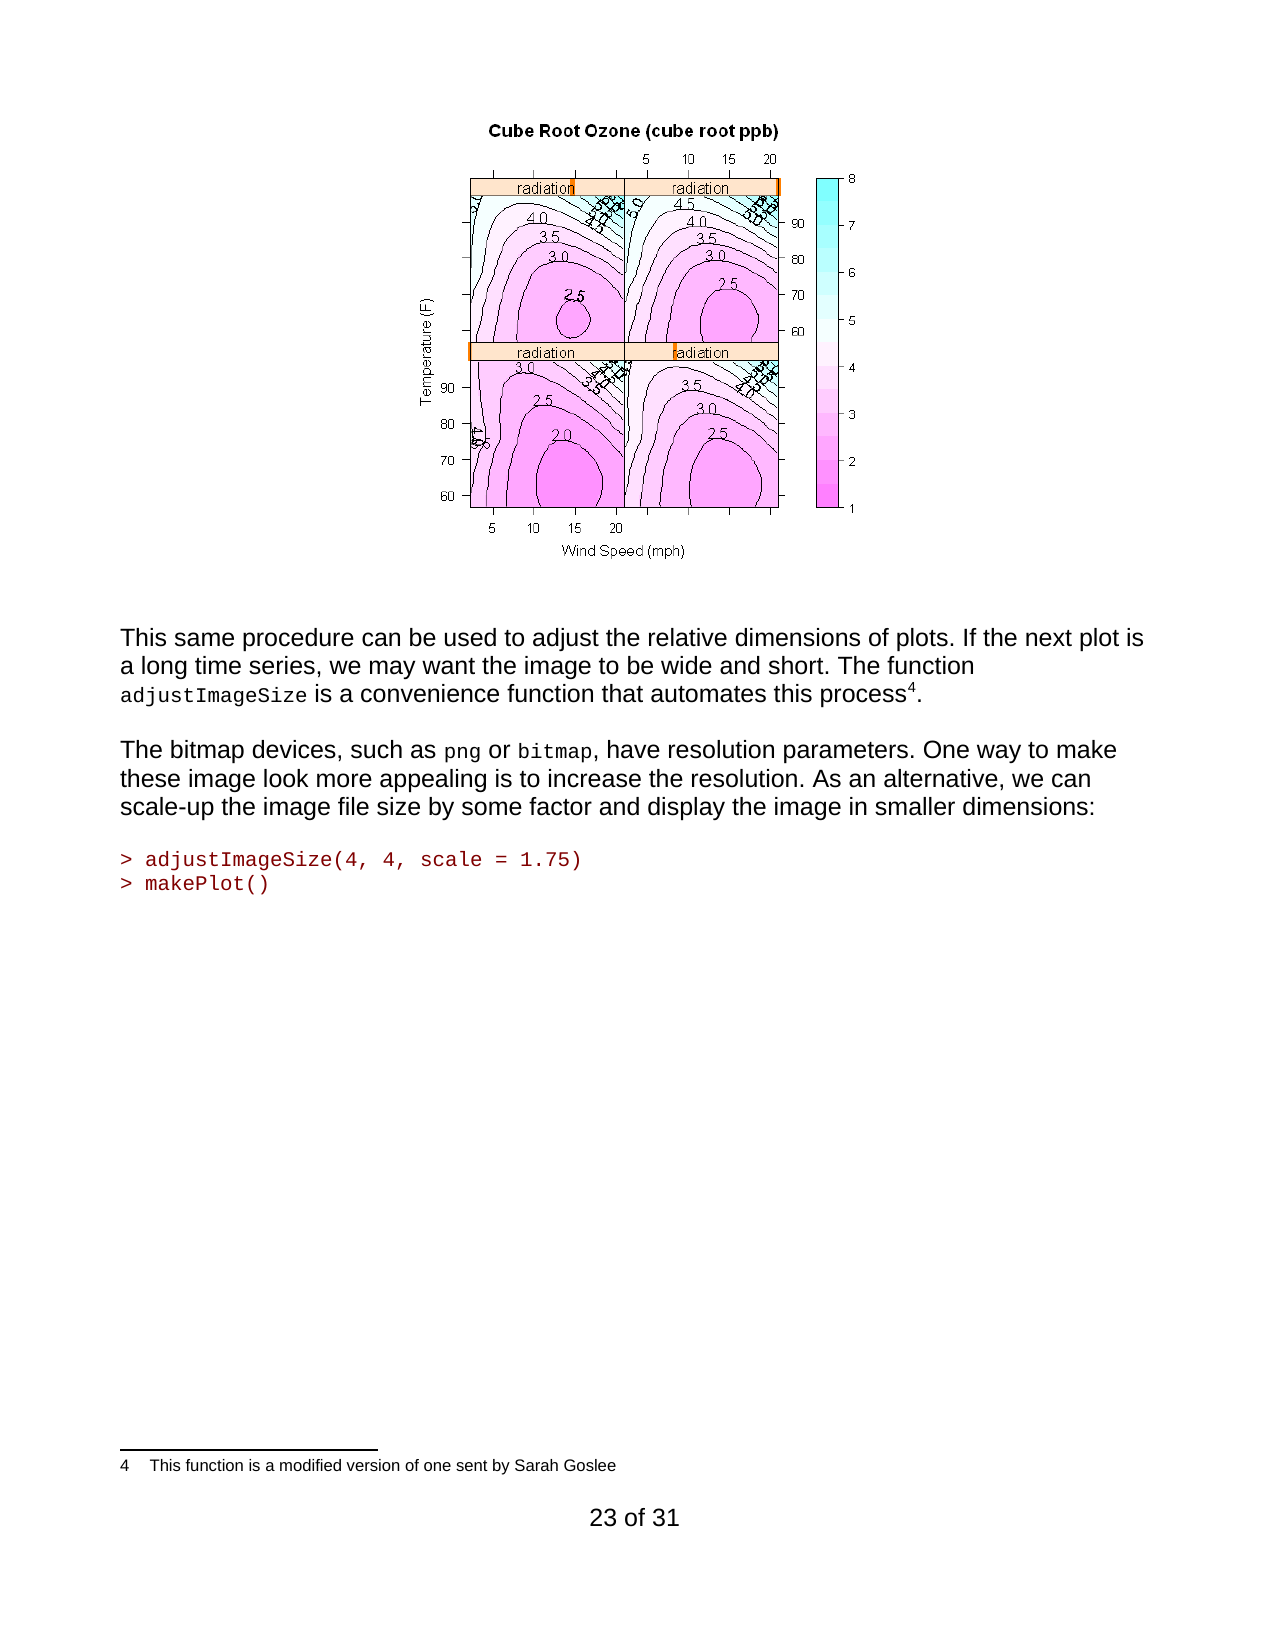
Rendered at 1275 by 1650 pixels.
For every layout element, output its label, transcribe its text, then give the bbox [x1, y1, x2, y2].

text This same procedure can be used to adjust the relative dimensions of plots. If the next plot is a long time series, we may want the image to be wide and short. The function adjustImageSize is a convenience function that automates this process. [120, 624, 1149, 708]
picture [409, 118, 860, 569]
text The bitmap devices, such as png or bitmap, have resolution parameters. One way to make these image look more appealing is to increase the resolution. As an alternative, we can scale-up the image file size by some factor and display the image in smaller dimensions: [120, 736, 1149, 821]
text > adjustImageSize(4, 4, scale = 1.75) [120, 849, 1149, 873]
text > makePlot() [120, 873, 1149, 896]
text This function is a modified version of one sent by Sarah Goslee [120, 1456, 1149, 1474]
